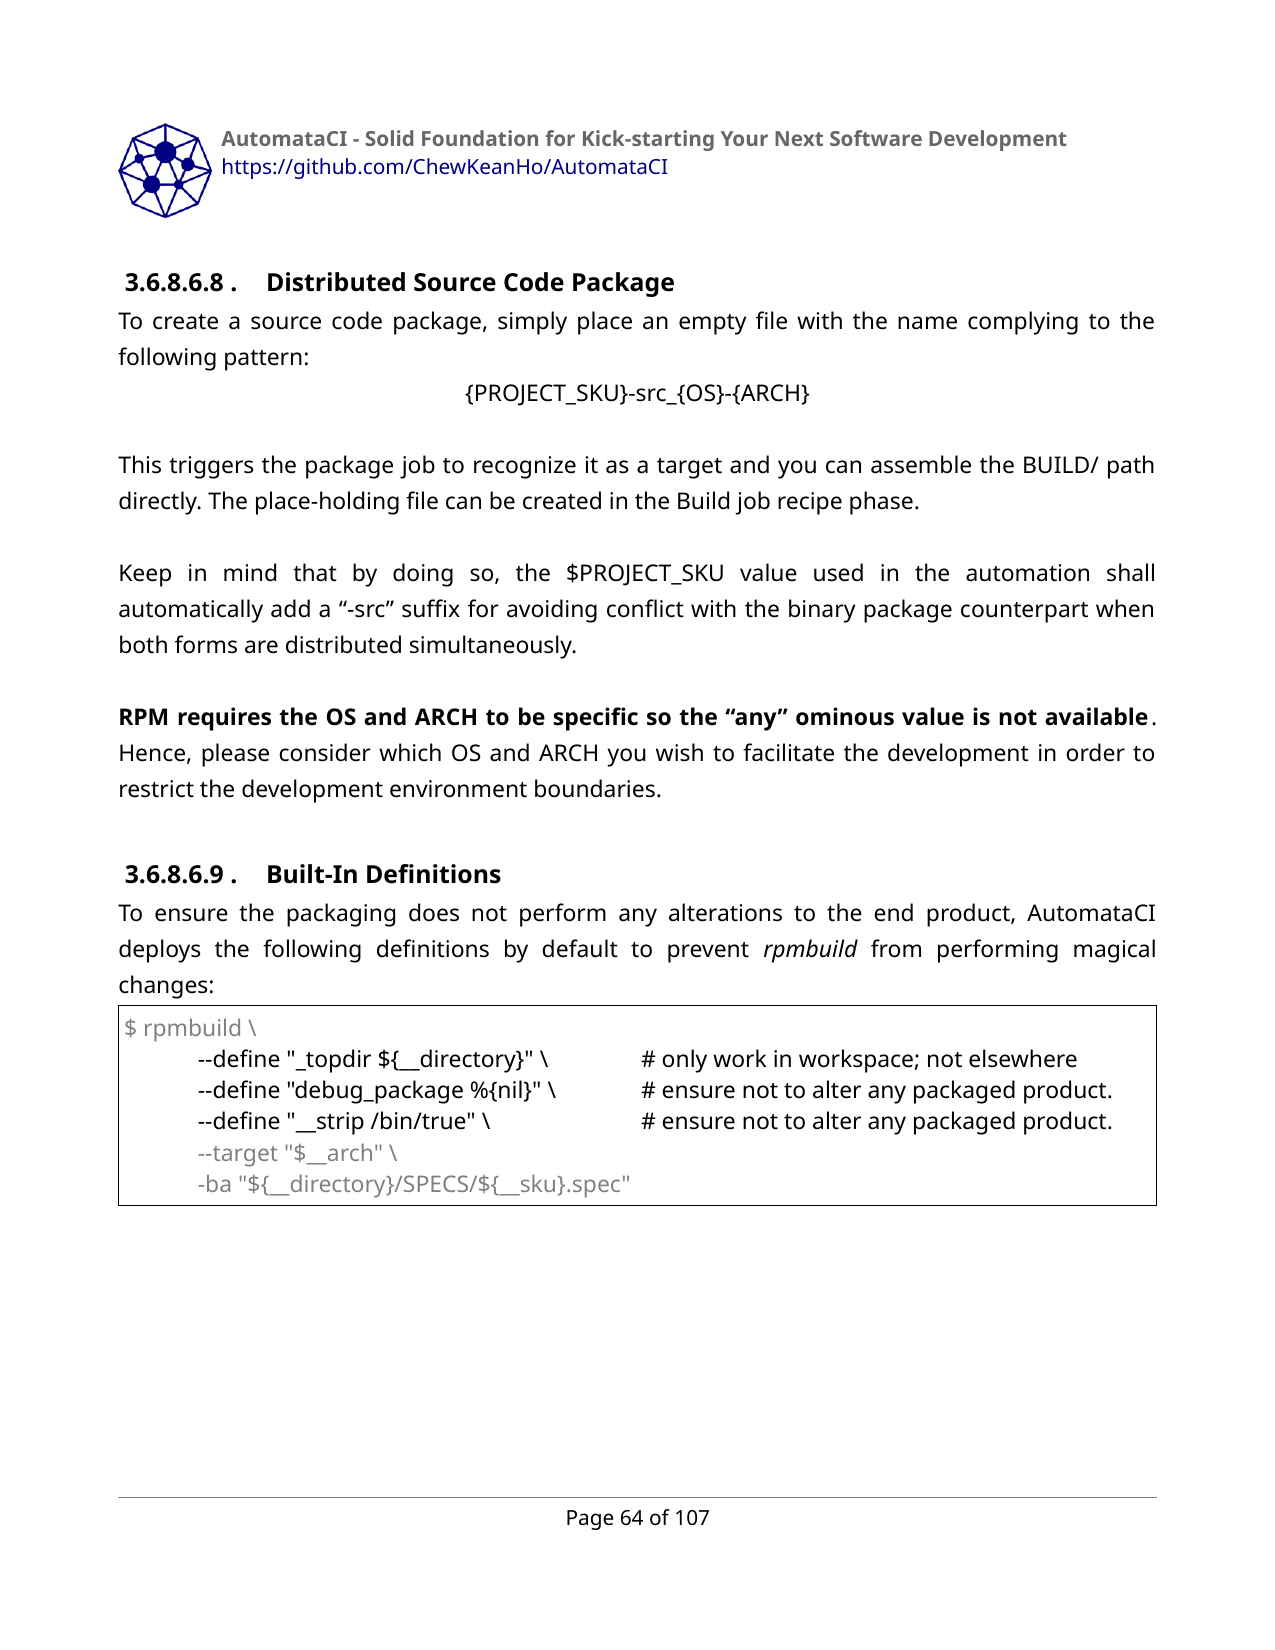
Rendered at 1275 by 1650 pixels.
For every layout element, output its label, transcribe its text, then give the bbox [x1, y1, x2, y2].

text To create a source code package, simply place an empty file with the name complying to the following pattern: [118, 305, 1157, 372]
picture [118, 123, 212, 218]
text RPM requires the OS and ARCH to be specific so the “any” ominous value is not available. Hence, please consider which OS and ARCH you wish to facilitate the development in order to restrict the development environment boundaries. [118, 701, 1157, 804]
text Keep in mind that by doing so, the $PROJECT_SKU value used in the automation shall automatically add a “-src” suffix for avoiding conflict with the binary package counterpart when both forms are distributed simultaneously. [118, 557, 1157, 660]
subtitle Distributed Source Code Package [118, 265, 1157, 299]
table_header $ rpmbuild \ --define "_topdir ${__directory}" \ # only work in workspace; not elsewhere --define "debug_package %{nil}" \ # ensure not to alter any packaged product. --define "__strip /bin/true" \ # ensure not to alter any packaged product. --target "$__arch" \ -ba "${__directory}/SPECS/${__sku}.spec" [119, 1006, 1156, 1205]
text This triggers the package job to recognize it as a target and you can assemble the BUILD/ path directly. The place-holding file can be created in the Build job recipe phase. [118, 449, 1157, 516]
text {PROJECT_SKU}-src_{OS}-{ARCH} [118, 377, 1157, 408]
subtitle Built-In Definitions [118, 857, 1157, 891]
text To ensure the packaging does not perform any alterations to the end product, AutomataCI deploys the following definitions by default to prevent rpmbuild from performing magical changes: [118, 897, 1157, 1000]
